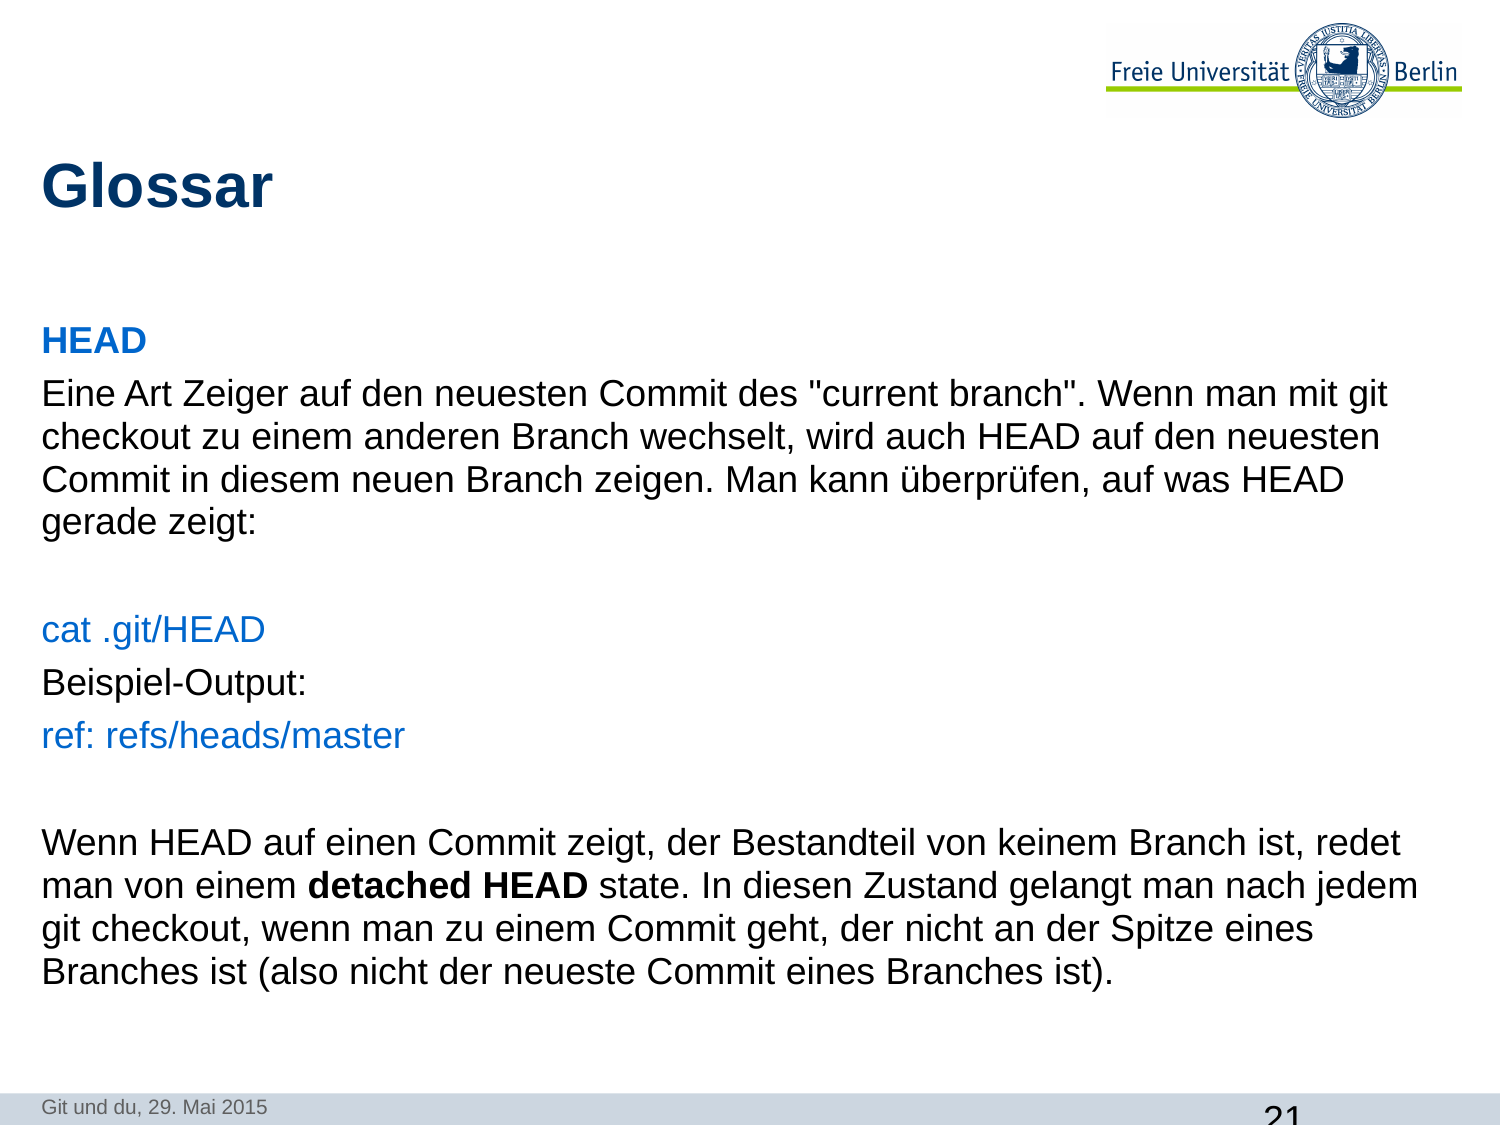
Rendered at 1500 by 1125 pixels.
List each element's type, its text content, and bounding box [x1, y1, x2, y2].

title Glossar [41, 150, 1460, 221]
picture [1106, 23, 1462, 118]
list HEAD Eine Art Zeiger auf den neuesten Commit des "current branch". Wenn man mit git checkout zu einem anderen Branch wechselt, wird auch HEAD auf den neuesten Commit in diesem neuen Branch zeigen. Man kann überprüfen, auf was HEAD gerade zeigt: cat .git/HEAD Beispiel-Output: ref: refs/heads/master Wenn HEAD auf einen Commit zeigt, der Bestandteil von keinem Branch ist, redet man von einem detached HEAD state. In diesen Zustand gelangt man nach jedem git checkout, wenn man zu einem Commit geht, der nicht an der Spitze eines Branches ist (also nicht der neueste Commit eines Branches ist). [41, 265, 1460, 1064]
